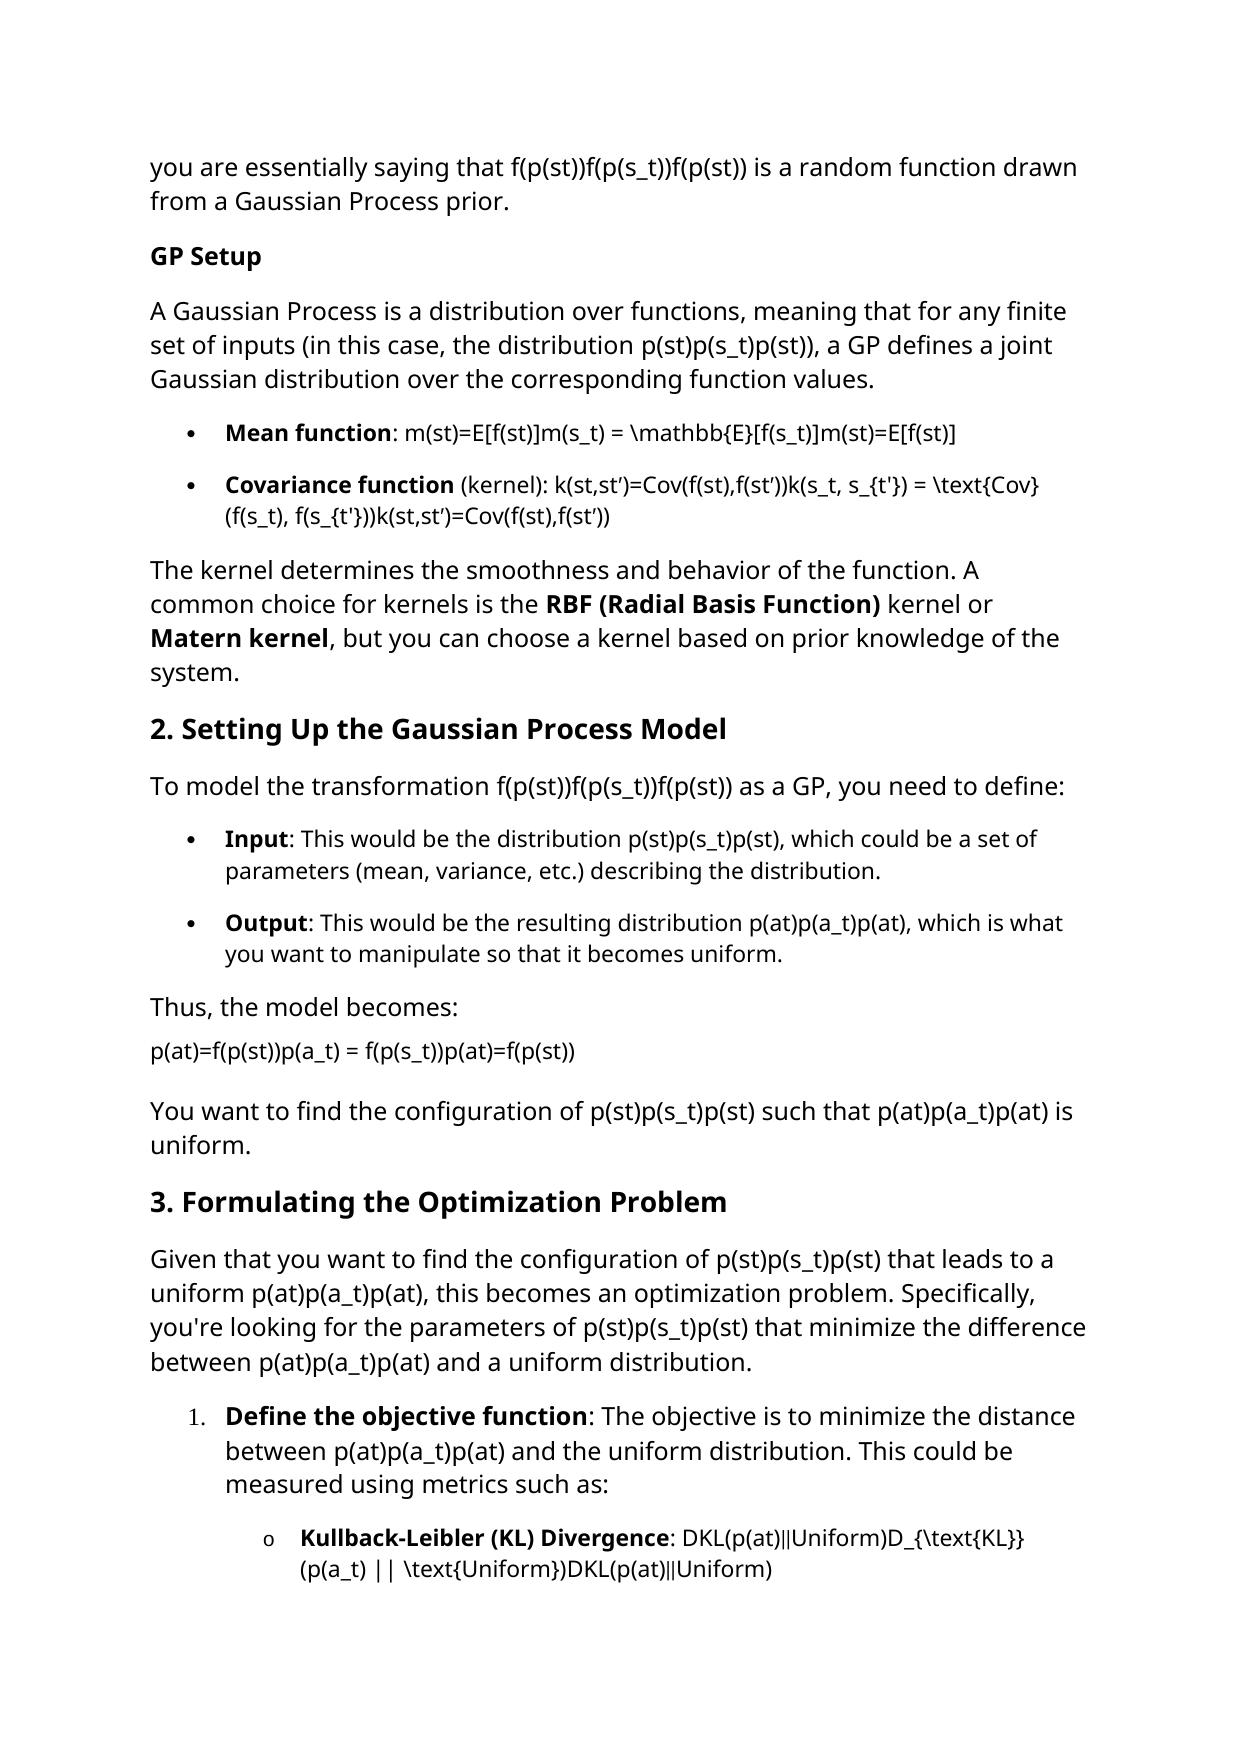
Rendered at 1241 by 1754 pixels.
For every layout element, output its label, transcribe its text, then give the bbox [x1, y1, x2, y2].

text you are essentially saying that f(p(st))f(p(s_t))f(p(st​)) is a random function drawn from a Gaussian Process prior. [150, 150, 1090, 218]
list Mean function: m(st)=E[f(st)]m(s_t) = \mathbb{E}[f(s_t)]m(st​)=E[f(st​)] [187, 417, 1090, 448]
subtitle 2. Setting Up the Gaussian Process Model [150, 709, 1090, 748]
subtitle GP Setup [150, 239, 1090, 273]
text To model the transformation f(p(st))f(p(s_t))f(p(st​)) as a GP, you need to define: [150, 768, 1090, 803]
list Covariance function (kernel): k(st,st′)=Cov(f(st),f(st′))k(s_t, s_{t'}) = \text{Cov}(f(s_t), f(s_{t'}))k(st​,st′​)=Cov(f(st​),f(st′​)) [187, 469, 1090, 531]
subtitle 3. Formulating the Optimization Problem [150, 1183, 1090, 1221]
text p(at)=f(p(st))p(a_t) = f(p(s_t))p(at​)=f(p(st​)) [150, 1034, 1090, 1066]
text The kernel determines the smoothness and behavior of the function. A common choice for kernels is the RBF (Radial Basis Function) kernel or Matern kernel, but you can choose a kernel based on prior knowledge of the system. [150, 552, 1090, 688]
text Given that you want to find the configuration of p(st)p(s_t)p(st​) that leads to a uniform p(at)p(a_t)p(at​), this becomes an optimization problem. Specifically, you're looking for the parameters of p(st)p(s_t)p(st​) that minimize the difference between p(at)p(a_t)p(at​) and a uniform distribution. [150, 1242, 1090, 1378]
list Define the objective function: The objective is to minimize the distance between p(at)p(a_t)p(at​) and the uniform distribution. This could be measured using metrics such as: [187, 1399, 1090, 1501]
list Output: This would be the resulting distribution p(at)p(a_t)p(at​), which is what you want to manipulate so that it becomes uniform. [187, 907, 1090, 969]
list Kullback-Leibler (KL) Divergence: DKL(p(at)∣∣Uniform)D_{\text{KL}}(p(a_t) || \text{Uniform})DKL​(p(at​)∣∣Uniform) [262, 1522, 1090, 1584]
text A Gaussian Process is a distribution over functions, meaning that for any finite set of inputs (in this case, the distribution p(st)p(s_t)p(st​)), a GP defines a joint Gaussian distribution over the corresponding function values. [150, 294, 1090, 396]
list Input: This would be the distribution p(st)p(s_t)p(st​), which could be a set of parameters (mean, variance, etc.) describing the distribution. [187, 823, 1090, 886]
text You want to find the configuration of p(st)p(s_t)p(st​) such that p(at)p(a_t)p(at​) is uniform. [150, 1094, 1090, 1162]
text Thus, the model becomes: [150, 990, 1090, 1024]
